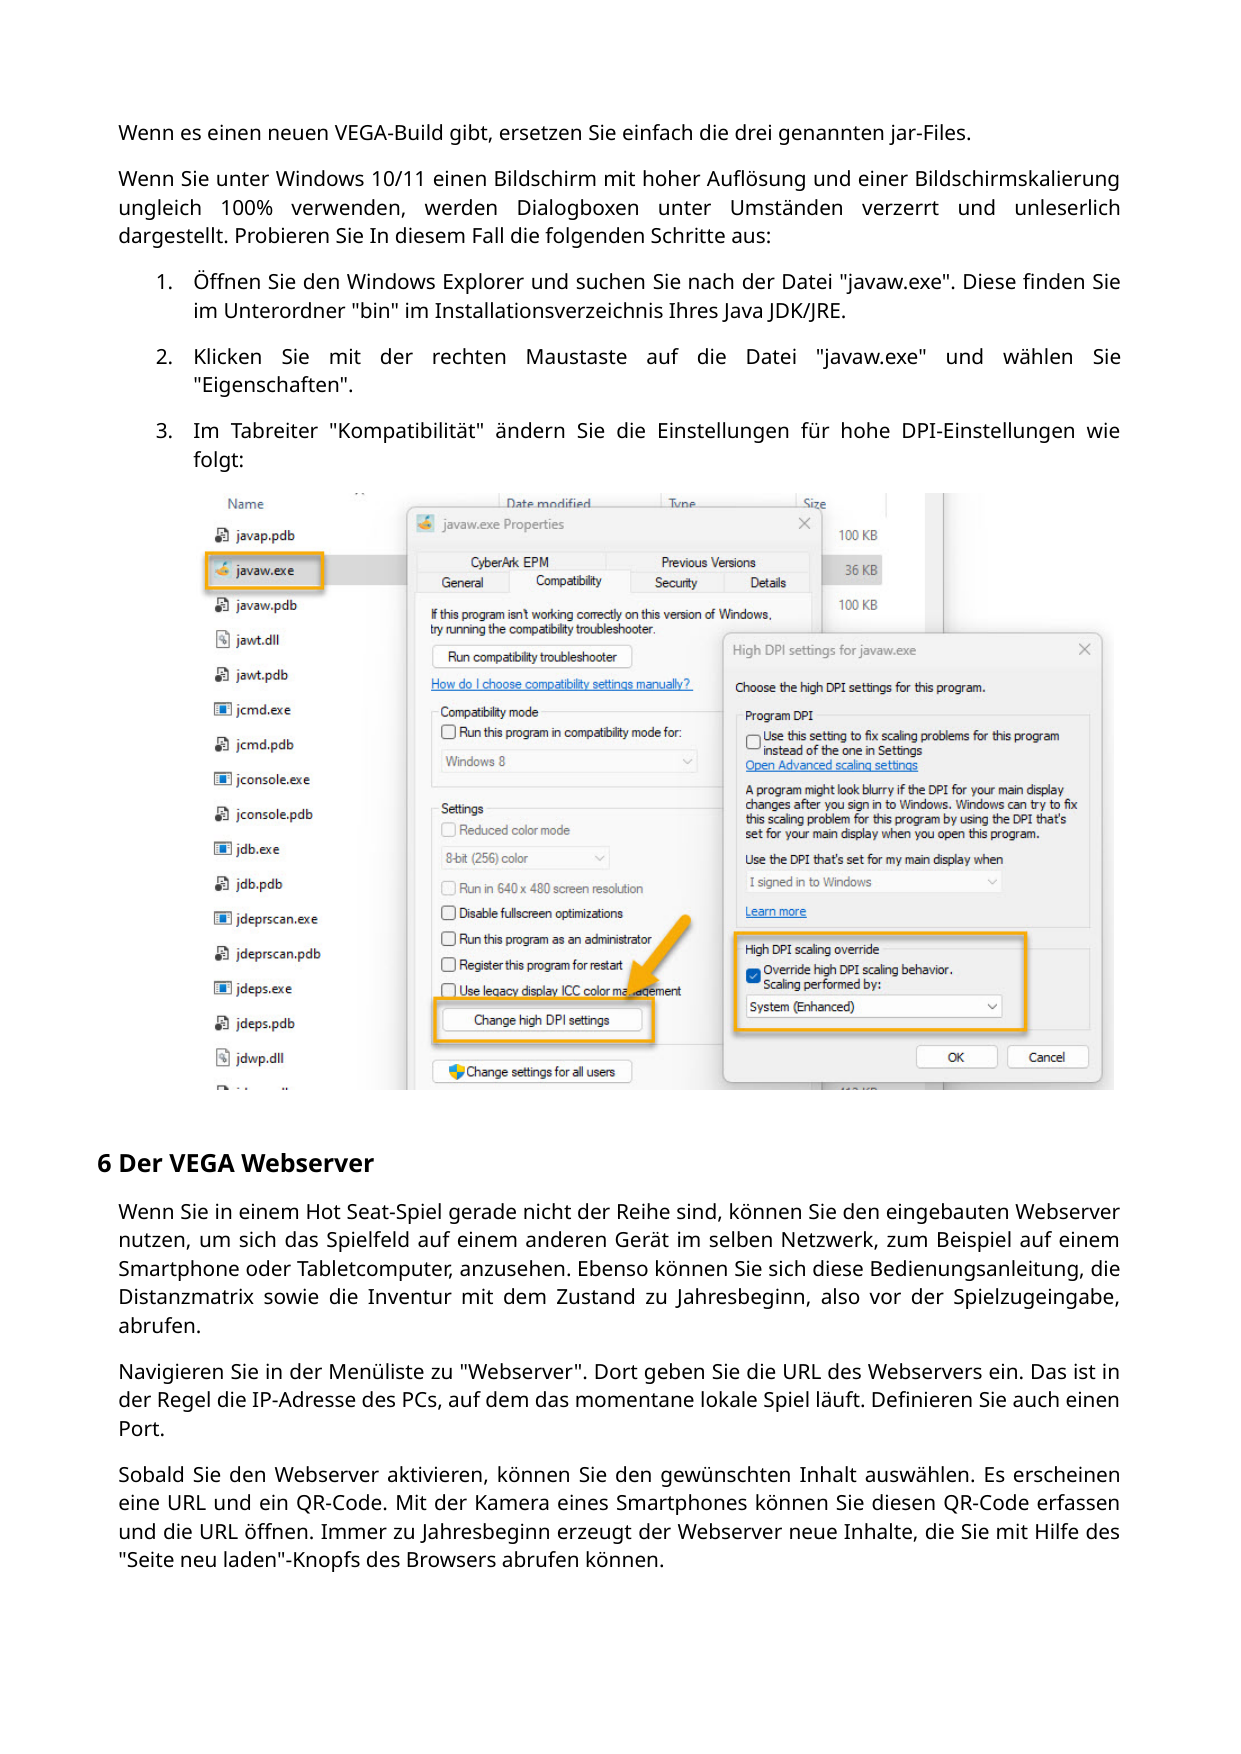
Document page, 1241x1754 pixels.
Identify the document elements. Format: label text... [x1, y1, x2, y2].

picture [196, 493, 1114, 1090]
text Wenn Sie unter Windows 10/11 einen Bildschirm mit hoher Auflösung und einer Bildschirmskalierung ungleich 100% verwenden, werden Dialogboxen unter Umständen verzerrt und unleserlich dargestellt. Probieren Sie In diesem Fall die folgenden Schritte aus: [118, 164, 1122, 249]
list Klicken Sie mit der rechten Maustaste auf die Datei "javaw.exe" und wählen Sie "Eigenschaften". [156, 342, 1122, 399]
subtitle Der VEGA Webserver [118, 1145, 1122, 1179]
list Im Tabreiter "Kompatibilität" ändern Sie die Einstellungen für hohe DPI-Einstellungen wie folgt: [156, 416, 1122, 473]
text Wenn Sie in einem Hot Seat-Spiel gerade nicht der Reihe sind, können Sie den eingebauten Webserver nutzen, um sich das Spielfeld auf einem anderen Gerät im selben Netzwerk, zum Beispiel auf einem Smartphone oder Tabletcomputer, anzusehen. Ebenso können Sie sich diese Bedienungsanleitung, die Distanzmatrix sowie die Inventur mit dem Zustand zu Jahresbeginn, also vor der Spielzugeingabe, abrufen. [118, 1197, 1122, 1339]
text Wenn es einen neuen VEGA-Build gibt, ersetzen Sie einfach die drei genannten jar-Files. [118, 118, 1122, 147]
text Sobald Sie den Webserver aktivieren, können Sie den gewünschten Inhalt auswählen. Es erscheinen eine URL und ein QR-Code. Mit der Kamera eines Smartphones können Sie diesen QR-Code erfassen und die URL öffnen. Immer zu Jahresbeginn erzeugt der Webserver neue Inhalte, die Sie mit Hilfe des "Seite neu laden"-Knopfs des Browsers abrufen können. [118, 1460, 1122, 1574]
text Navigieren Sie in der Menüliste zu "Webserver". Dort geben Sie die URL des Webservers ein. Das ist in der Regel die IP-Adresse des PCs, auf dem das momentane lokale Spiel läuft. Definieren Sie auch einen Port. [118, 1357, 1122, 1442]
list Öffnen Sie den Windows Explorer und suchen Sie nach der Datei "javaw.exe". Diese finden Sie im Unterordner "bin" im Installationsverzeichnis Ihres Java JDK/JRE. [156, 267, 1122, 324]
